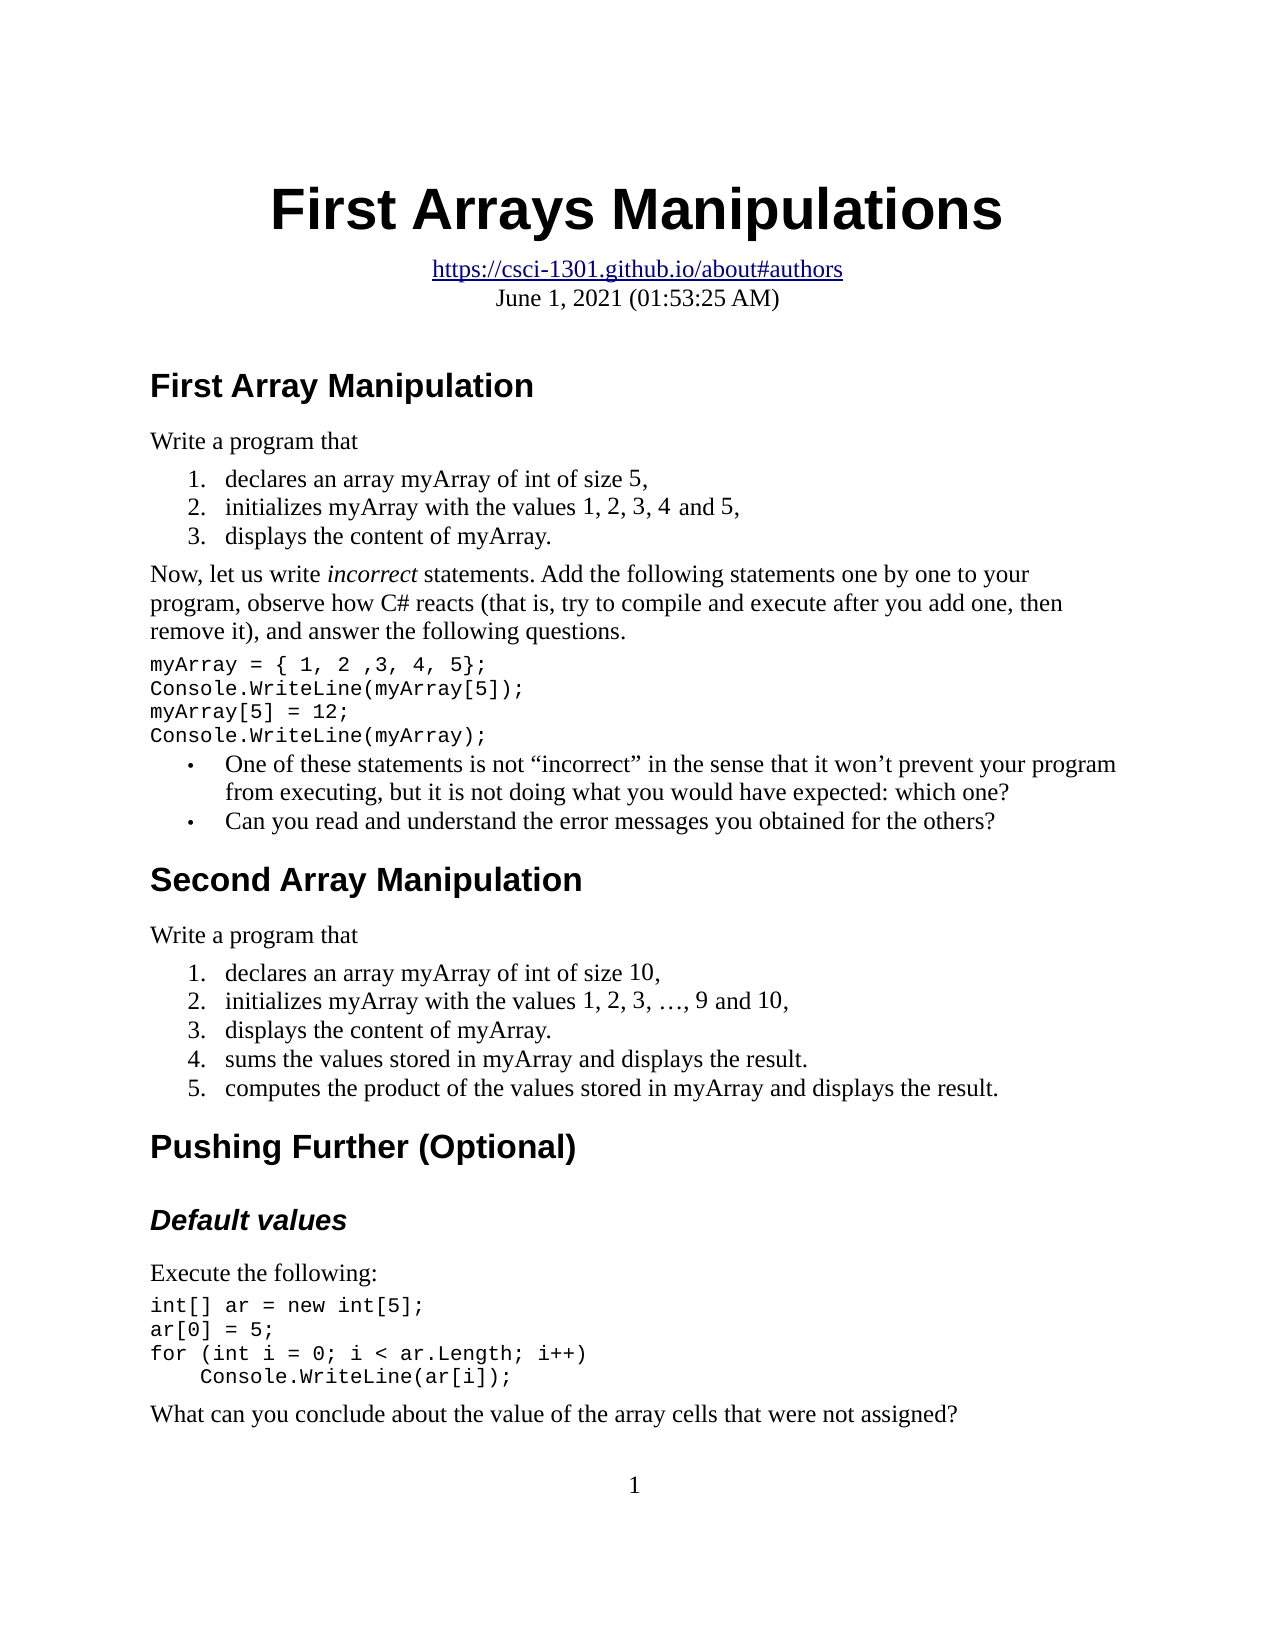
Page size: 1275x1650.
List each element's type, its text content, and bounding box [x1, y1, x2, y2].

list declares an array myArray of int of size , [187, 958, 1125, 986]
title First Arrays Manipulations [150, 175, 1125, 242]
list computes the product of the values stored in myArray and displays the result. [187, 1073, 1125, 1101]
subtitle Pushing Further (Optional) [150, 1126, 1125, 1165]
text ar[0] = 5; [150, 1319, 1125, 1343]
text June 1, 2021 (01:53:25 AM) [150, 283, 1125, 312]
text Console.WriteLine(myArray); [150, 725, 1125, 749]
list initializes myArray with the values , , , and , [187, 492, 1125, 521]
text Console.WriteLine(ar[i]); [150, 1366, 1125, 1390]
text Now, let us write incorrect statements. Add the following statements one by one to your program, observe how C# reacts (that is, try to compile and execute after you add one, then remove it), and answer the following questions. [150, 559, 1125, 645]
list initializes myArray with the values , , , …, and , [187, 986, 1125, 1015]
subtitle First Array Manipulation [150, 366, 1125, 404]
subtitle Second Array Manipulation [150, 860, 1125, 898]
text int[] ar = new int[5]; [150, 1295, 1125, 1319]
list One of these statements is not “incorrect” in the sense that it won’t prevent your program from executing, but it is not doing what you would have expected: which one? [187, 749, 1125, 806]
list sums the values stored in myArray and displays the result. [187, 1044, 1125, 1073]
text https://csci-1301.github.io/about#authors [150, 254, 1125, 283]
list Can you read and understand the error messages you obtained for the others? [187, 806, 1125, 835]
text Write a program that [150, 920, 1125, 949]
text Execute the following: [150, 1258, 1125, 1286]
text myArray[5] = 12; [150, 701, 1125, 725]
list displays the content of myArray. [187, 521, 1125, 550]
text Console.WriteLine(myArray[5]); [150, 678, 1125, 701]
subtitle Default values [150, 1203, 1125, 1236]
list displays the content of myArray. [187, 1015, 1125, 1044]
text for (int i = 0; i < ar.Length; i++) [150, 1343, 1125, 1366]
text Write a program that [150, 426, 1125, 455]
text myArray = { 1, 2 ,3, 4, 5}; [150, 654, 1125, 678]
list declares an array myArray of int of size , [187, 464, 1125, 492]
text What can you conclude about the value of the array cells that were not assigned? [150, 1399, 1125, 1428]
